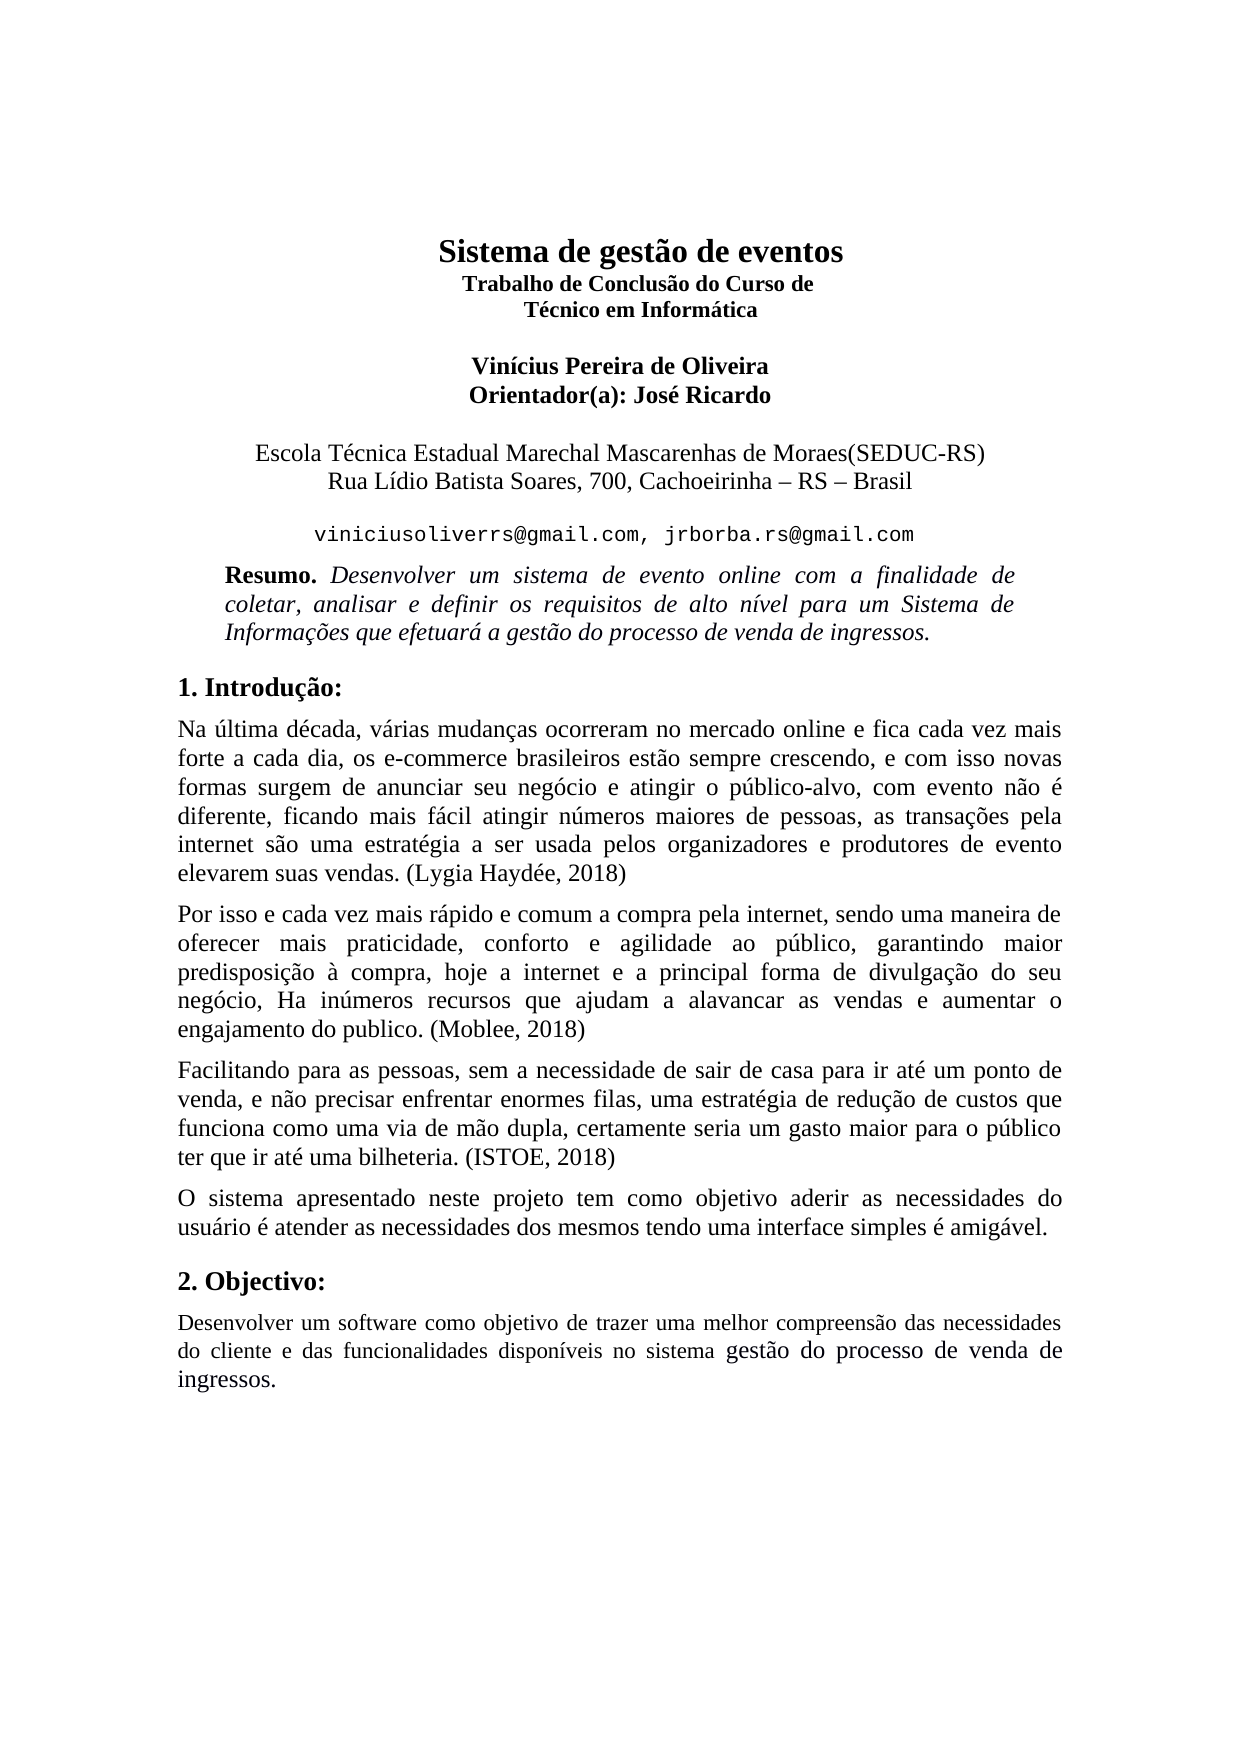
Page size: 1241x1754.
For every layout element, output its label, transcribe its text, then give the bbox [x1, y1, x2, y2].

text Desenvolver um software como objetivo de trazer uma melhor compreensão das necessidades do cliente e das funcionalidades disponíveis no sistema gestão do processo de venda de ingressos. [177, 1309, 1063, 1393]
text Por isso e cada vez mais rápido e comum a compra pela internet, sendo uma maneira de oferecer mais praticidade, conforto e agilidade ao público, garantindo maior predisposição à compra, hoje a internet e a principal forma de divulgação do seu negócio, Ha inúmeros recursos que ajudam a alavancar as vendas e aumentar o engajamento do publico. (Moblee, 2018) [177, 899, 1063, 1043]
subtitle Trabalho de Conclusão do Curso de [177, 270, 1063, 296]
subtitle 1. Introdução: [177, 671, 1063, 702]
subtitle 2. Objectivo: [177, 1265, 1063, 1296]
text Escola Técnica Estadual Marechal Mascarenhas de Moraes(SEDUC-RS) [177, 438, 1063, 466]
text O sistema apresentado neste projeto tem como objetivo aderir as necessidades do usuário é atender as necessidades dos mesmos tendo uma interface simples é amigável. [177, 1183, 1063, 1240]
text Rua Lídio Batista Soares, 700, Cachoeirinha – RS – Brasil [177, 466, 1063, 495]
text viniciusoliverrs@gmail.com, jrborba.rs@gmail.com [177, 524, 1063, 547]
text Orientador(a): José Ricardo [177, 380, 1063, 409]
subtitle Técnico em Informática [177, 296, 1063, 323]
text Resumo. Desenvolver um sistema de evento online com a finalidade de coletar, analisar e definir os requisitos de alto nível para um Sistema de Informações que efetuará a gestão do processo de venda de ingressos. [224, 560, 1016, 646]
text Vinícius Pereira de Oliveira [177, 323, 1063, 380]
text Na última década, várias mudanças ocorreram no mercado online e fica cada vez mais forte a cada dia, os e-commerce brasileiros estão sempre crescendo, e com isso novas formas surgem de anunciar seu negócio e atingir o público-alvo, com evento não é diferente, ficando mais fácil atingir números maiores de pessoas, as transações pela internet são uma estratégia a ser usada pelos organizadores e produtores de evento elevarem suas vendas. (Lygia Haydée, 2018) [177, 714, 1063, 887]
subtitle Sistema de gestão de eventos [177, 232, 1063, 270]
text Facilitando para as pessoas, sem a necessidade de sair de casa para ir até um ponto de venda, e não precisar enfrentar enormes filas, uma estratégia de redução de custos que funciona como uma via de mão dupla, certamente seria um gasto maior para o público ter que ir até uma bilheteria. (ISTOE, 2018) [177, 1056, 1063, 1171]
